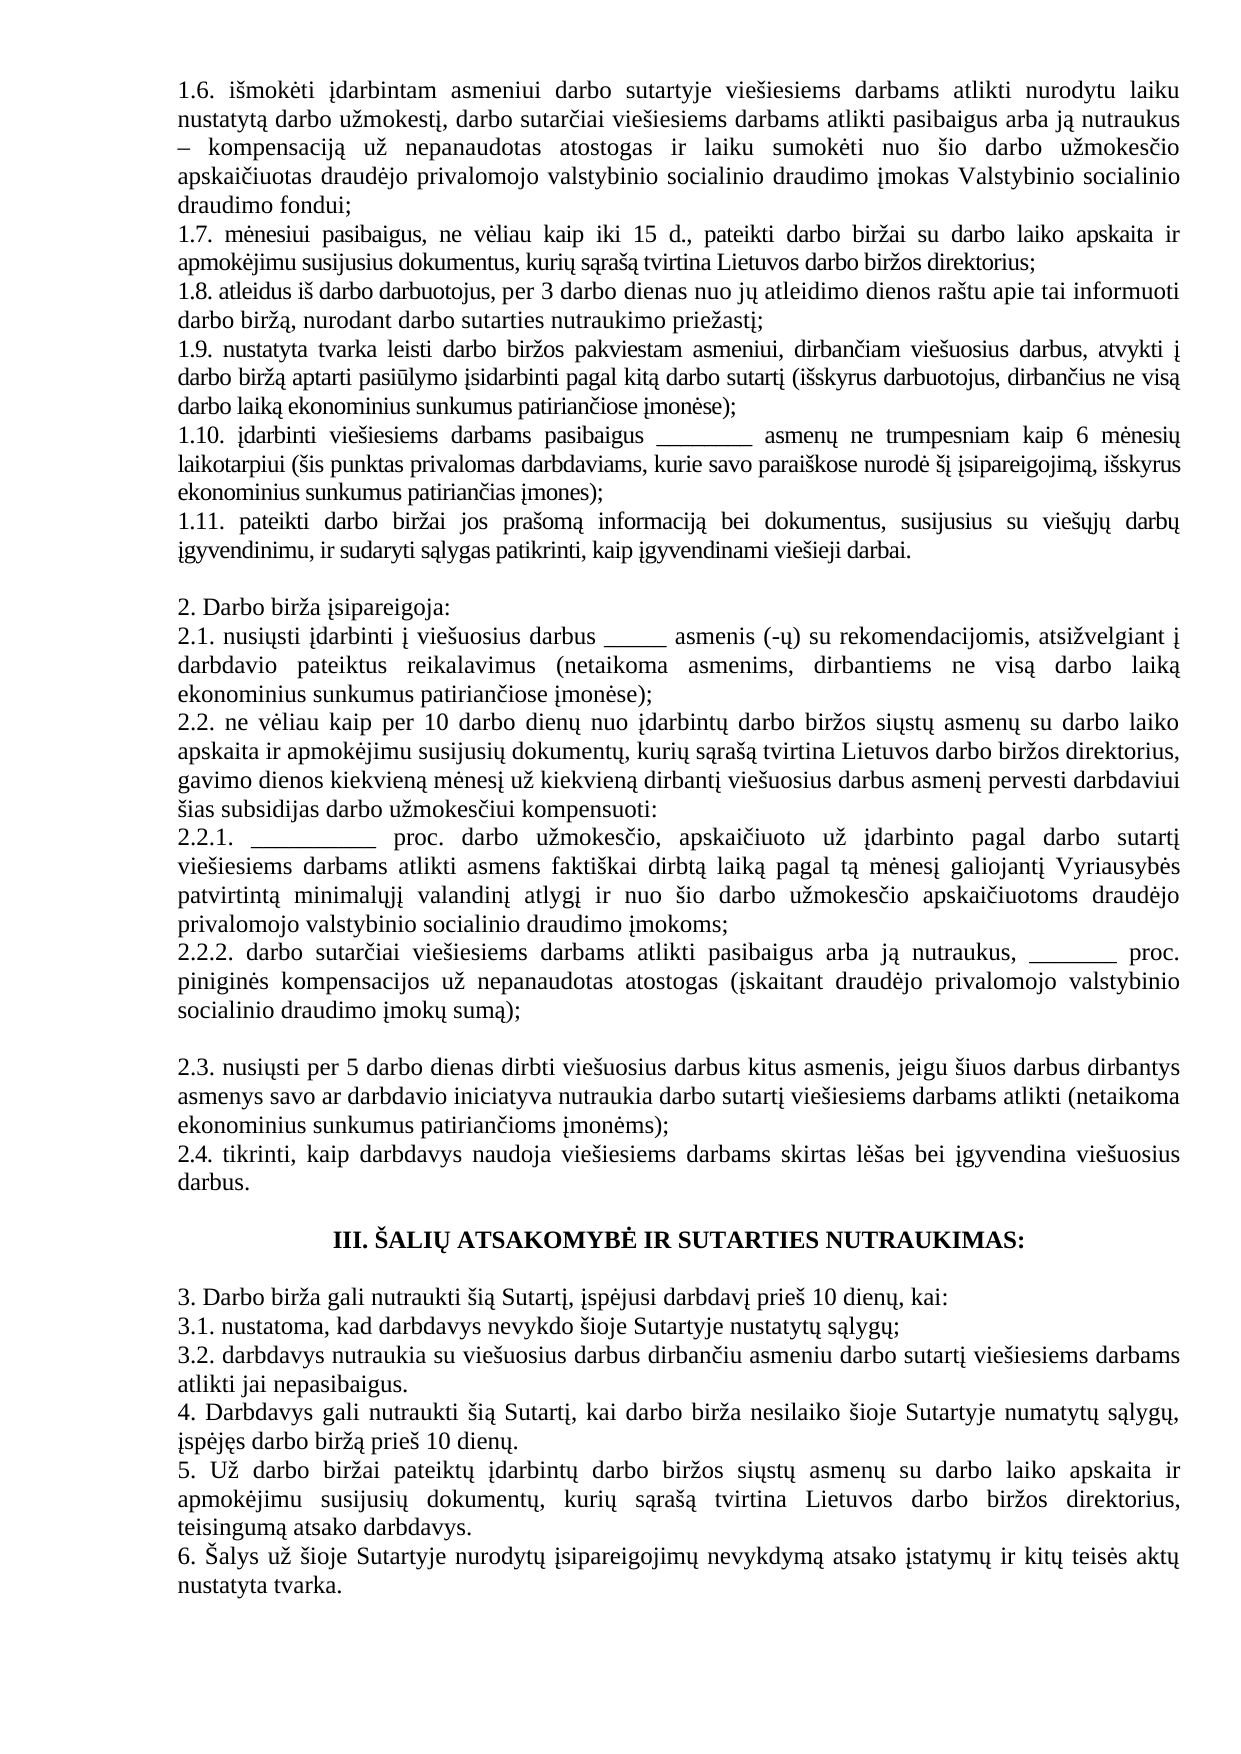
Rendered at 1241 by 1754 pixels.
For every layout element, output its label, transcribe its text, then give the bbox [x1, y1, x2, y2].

text III. ŠALIŲ ATSAKOMYBĖ IR SUTARTIES NUTRAUKIMAS: [177, 1225, 1181, 1254]
text 3. Darbo birža gali nutraukti šią Sutartį, įspėjusi darbdavį prieš 10 dienų, kai: [177, 1282, 1181, 1311]
text 2.2.1. __________ proc. darbo užmokesčio, apskaičiuoto už įdarbinto pagal darbo sutartį viešiesiems darbams atlikti asmens faktiškai dirbtą laiką pagal tą mėnesį galiojantį Vyriausybės patvirtintą minimalųjį valandinį atlygį ir nuo šio darbo užmokesčio apskaičiuotoms draudėjo privalomojo valstybinio socialinio draudimo įmokoms; [177, 822, 1181, 937]
text 3.1. nustatoma, kad darbdavys nevykdo šioje Sutartyje nustatytų sąlygų; [177, 1311, 1181, 1340]
text 3.2. darbdavys nutraukia su viešuosius darbus dirbančiu asmeniu darbo sutartį viešiesiems darbams atlikti jai nepasibaigus. [177, 1340, 1181, 1397]
text 1.8. atleidus iš darbo darbuotojus, per 3 darbo dienas nuo jų atleidimo dienos raštu apie tai informuoti darbo biržą, nurodant darbo sutarties nutraukimo priežastį; [177, 276, 1181, 334]
text 2.3. nusiųsti per 5 darbo dienas dirbti viešuosius darbus kitus asmenis, jeigu šiuos darbus dirbantys asmenys savo ar darbdavio iniciatyva nutraukia darbo sutartį viešiesiems darbams atlikti (netaikoma ekonominius sunkumus patiriančioms įmonėms); [177, 1052, 1181, 1139]
text 1.10. įdarbinti viešiesiems darbams pasibaigus ________ asmenų ne trumpesniam kaip 6 mėnesių laikotarpiui (šis punktas privalomas darbdaviams, kurie savo paraiškose nurodė šį įsipareigojimą, išskyrus ekonominius sunkumus patiriančias įmones); [177, 420, 1181, 506]
text 2.2.2. darbo sutarčiai viešiesiems darbams atlikti pasibaigus arba ją nutraukus, _______ proc. piniginės kompensacijos už nepanaudotas atostogas (įskaitant draudėjo privalomojo valstybinio socialinio draudimo įmokų sumą); [177, 937, 1181, 1024]
text 1.11. pateikti darbo biržai jos prašomą informaciją bei dokumentus, susijusius su viešųjų darbų įgyvendinimu, ir sudaryti sąlygas patikrinti, kaip įgyvendinami viešieji darbai. [177, 506, 1181, 564]
text 6. Šalys už šioje Sutartyje nurodytų įsipareigojimų nevykdymą atsako įstatymų ir kitų teisės aktų nustatyta tvarka. [177, 1541, 1181, 1599]
text 4. Darbdavys gali nutraukti šią Sutartį, kai darbo birža nesilaiko šioje Sutartyje numatytų sąlygų, įspėjęs darbo biržą prieš 10 dienų. [177, 1397, 1181, 1455]
text 1.9. nustatyta tvarka leisti darbo biržos pakviestam asmeniui, dirbančiam viešuosius darbus, atvykti į darbo biržą aptarti pasiūlymo įsidarbinti pagal kitą darbo sutartį (išskyrus darbuotojus, dirbančius ne visą darbo laiką ekonominius sunkumus patiriančiose įmonėse); [177, 334, 1181, 420]
text 1.6. išmokėti įdarbintam asmeniui darbo sutartyje viešiesiems darbams atlikti nurodytu laiku nustatytą darbo užmokestį, darbo sutarčiai viešiesiems darbams atlikti pasibaigus arba ją nutraukus – kompensaciją už nepanaudotas atostogas ir laiku sumokėti nuo šio darbo užmokesčio apskaičiuotas draudėjo privalomojo valstybinio socialinio draudimo įmokas Valstybinio socialinio draudimo fondui; [177, 75, 1181, 219]
text 2.4. tikrinti, kaip darbdavys naudoja viešiesiems darbams skirtas lėšas bei įgyvendina viešuosius darbus. [177, 1139, 1181, 1196]
text 2.1. nusiųsti įdarbinti į viešuosius darbus _____ asmenis (-ų) su rekomendacijomis, atsižvelgiant į darbdavio pateiktus reikalavimus (netaikoma asmenims, dirbantiems ne visą darbo laiką ekonominius sunkumus patiriančiose įmonėse); [177, 621, 1181, 707]
text 2. Darbo birža įsipareigoja: [177, 592, 1181, 621]
text 1.7. mėnesiui pasibaigus, ne vėliau kaip iki 15 d., pateikti darbo biržai su darbo laiko apskaita ir apmokėjimu susijusius dokumentus, kurių sąrašą tvirtina Lietuvos darbo biržos direktorius; [177, 219, 1181, 276]
text 2.2. ne vėliau kaip per 10 darbo dienų nuo įdarbintų darbo biržos siųstų asmenų su darbo laiko apskaita ir apmokėjimu susijusių dokumentų, kurių sąrašą tvirtina Lietuvos darbo biržos direktorius, gavimo dienos kiekvieną mėnesį už kiekvieną dirbantį viešuosius darbus asmenį pervesti darbdaviui šias subsidijas darbo užmokesčiui kompensuoti: [177, 707, 1181, 822]
text 5. Už darbo biržai pateiktų įdarbintų darbo biržos siųstų asmenų su darbo laiko apskaita ir apmokėjimu susijusių dokumentų, kurių sąrašą tvirtina Lietuvos darbo biržos direktorius, teisingumą atsako darbdavys. [177, 1455, 1181, 1541]
